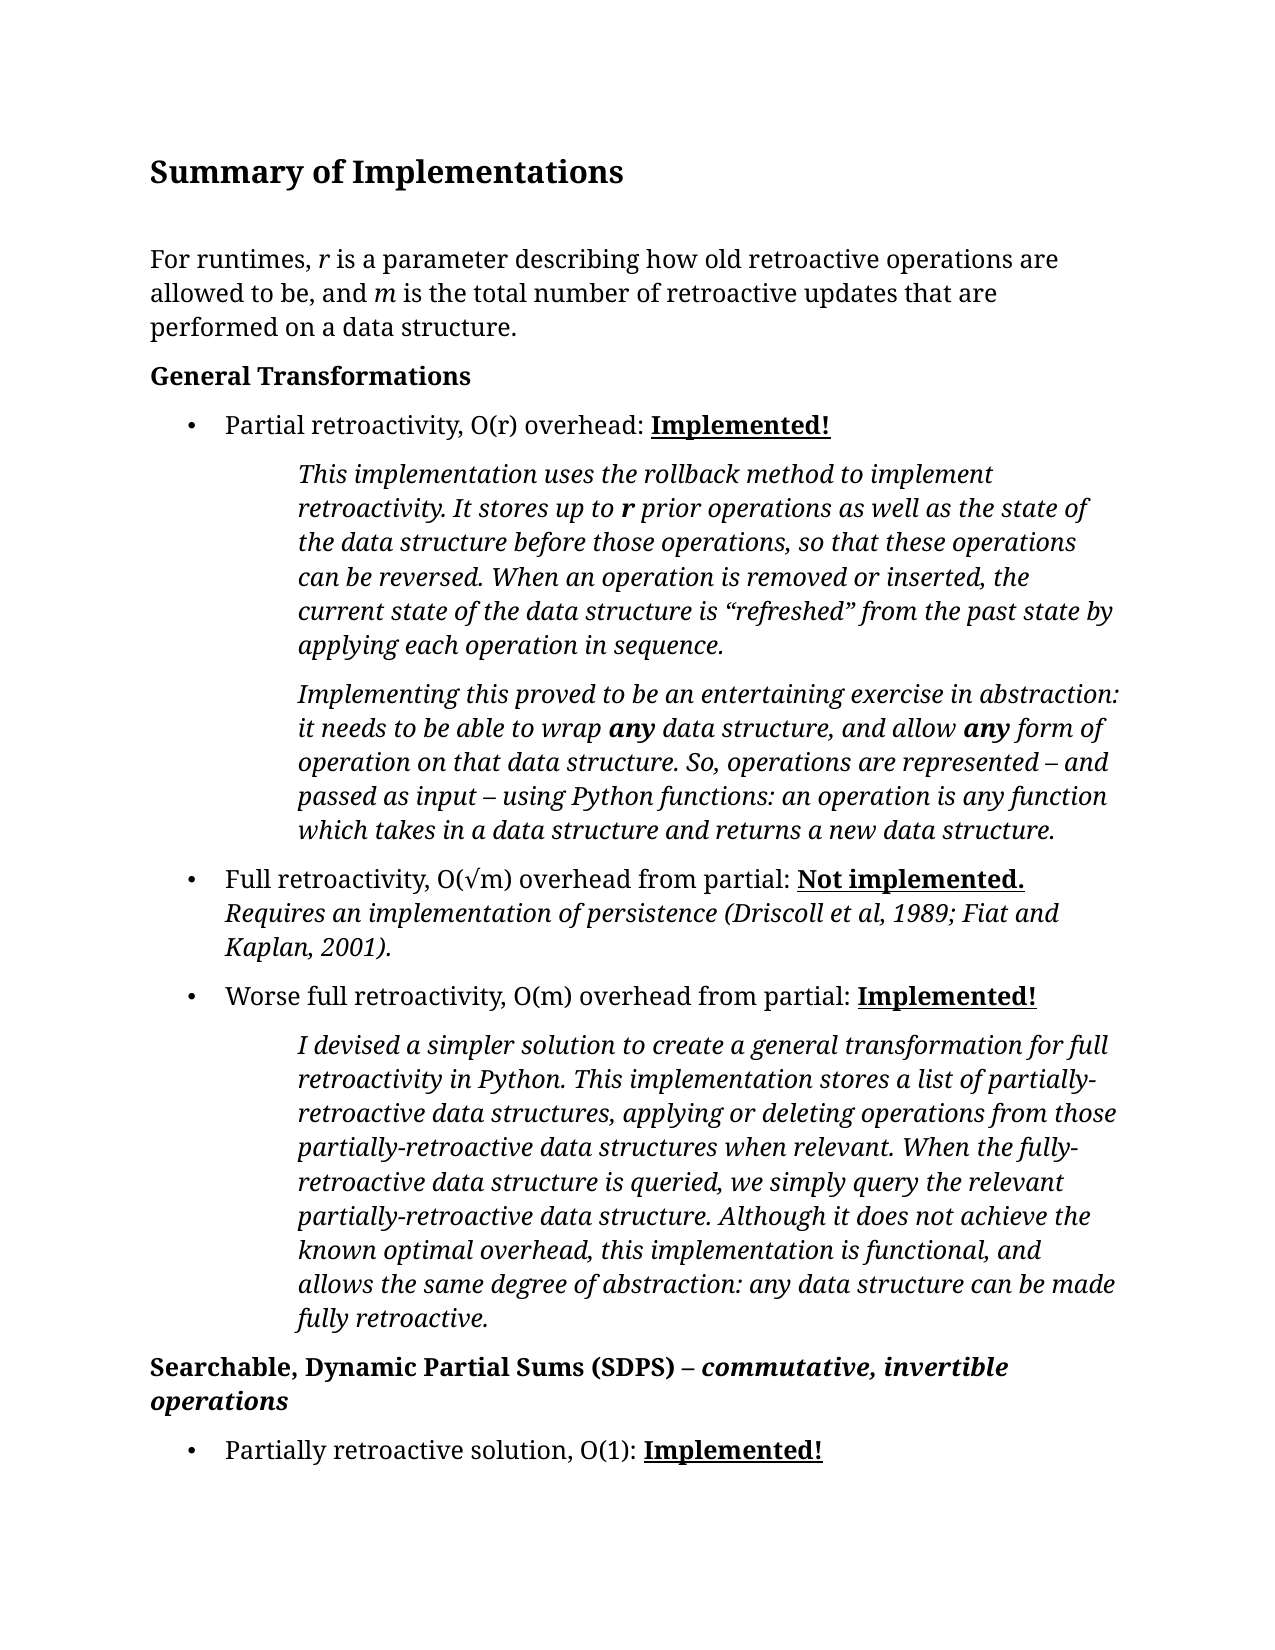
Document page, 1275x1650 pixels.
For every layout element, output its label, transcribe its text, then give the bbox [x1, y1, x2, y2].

list Partially retroactive solution, O(1): Implemented! [187, 1433, 1125, 1467]
list Worse full retroactivity, O(m) overhead from partial: Implemented! [187, 979, 1125, 1013]
list Full retroactivity, O(√m) overhead from partial: Not implemented. Requires an implementation of persistence (Driscoll et al, 1989; Fiat and Kaplan, 2001). [187, 862, 1125, 964]
text This implementation uses the rollback method to implement retroactivity. It stores up to r prior operations as well as the state of the data structure before those operations, so that these operations can be reversed. When an operation is removed or inserted, the current state of the data structure is “refreshed” from the past state by applying each operation in sequence. [298, 457, 1125, 661]
text General Transformations [150, 359, 1125, 393]
text For runtimes, r is a parameter describing how old retroactive operations are allowed to be, and m is the total number of retroactive updates that are performed on a data structure. [150, 242, 1125, 344]
text Searchable, Dynamic Partial Sums (SDPS) – commutative, invertible operations [150, 1349, 1125, 1418]
text Summary of Implementations [150, 150, 1125, 227]
text Implementing this proved to be an entertaining exercise in abstraction: it needs to be able to wrap any data structure, and allow any form of operation on that data structure. So, operations are represented – and passed as input – using Python functions: an operation is any function which takes in a data structure and returns a new data structure. [298, 676, 1125, 847]
list Partial retroactivity, O(r) overhead: Implemented! [187, 408, 1125, 442]
text I devised a simpler solution to create a general transformation for full retroactivity in Python. This implementation stores a list of partially-retroactive data structures, applying or deleting operations from those partially-retroactive data structures when relevant. When the fully-retroactive data structure is queried, we simply query the relevant partially-retroactive data structure. Although it does not achieve the known optimal overhead, this implementation is functional, and allows the same degree of abstraction: any data structure can be made fully retroactive. [298, 1028, 1125, 1334]
